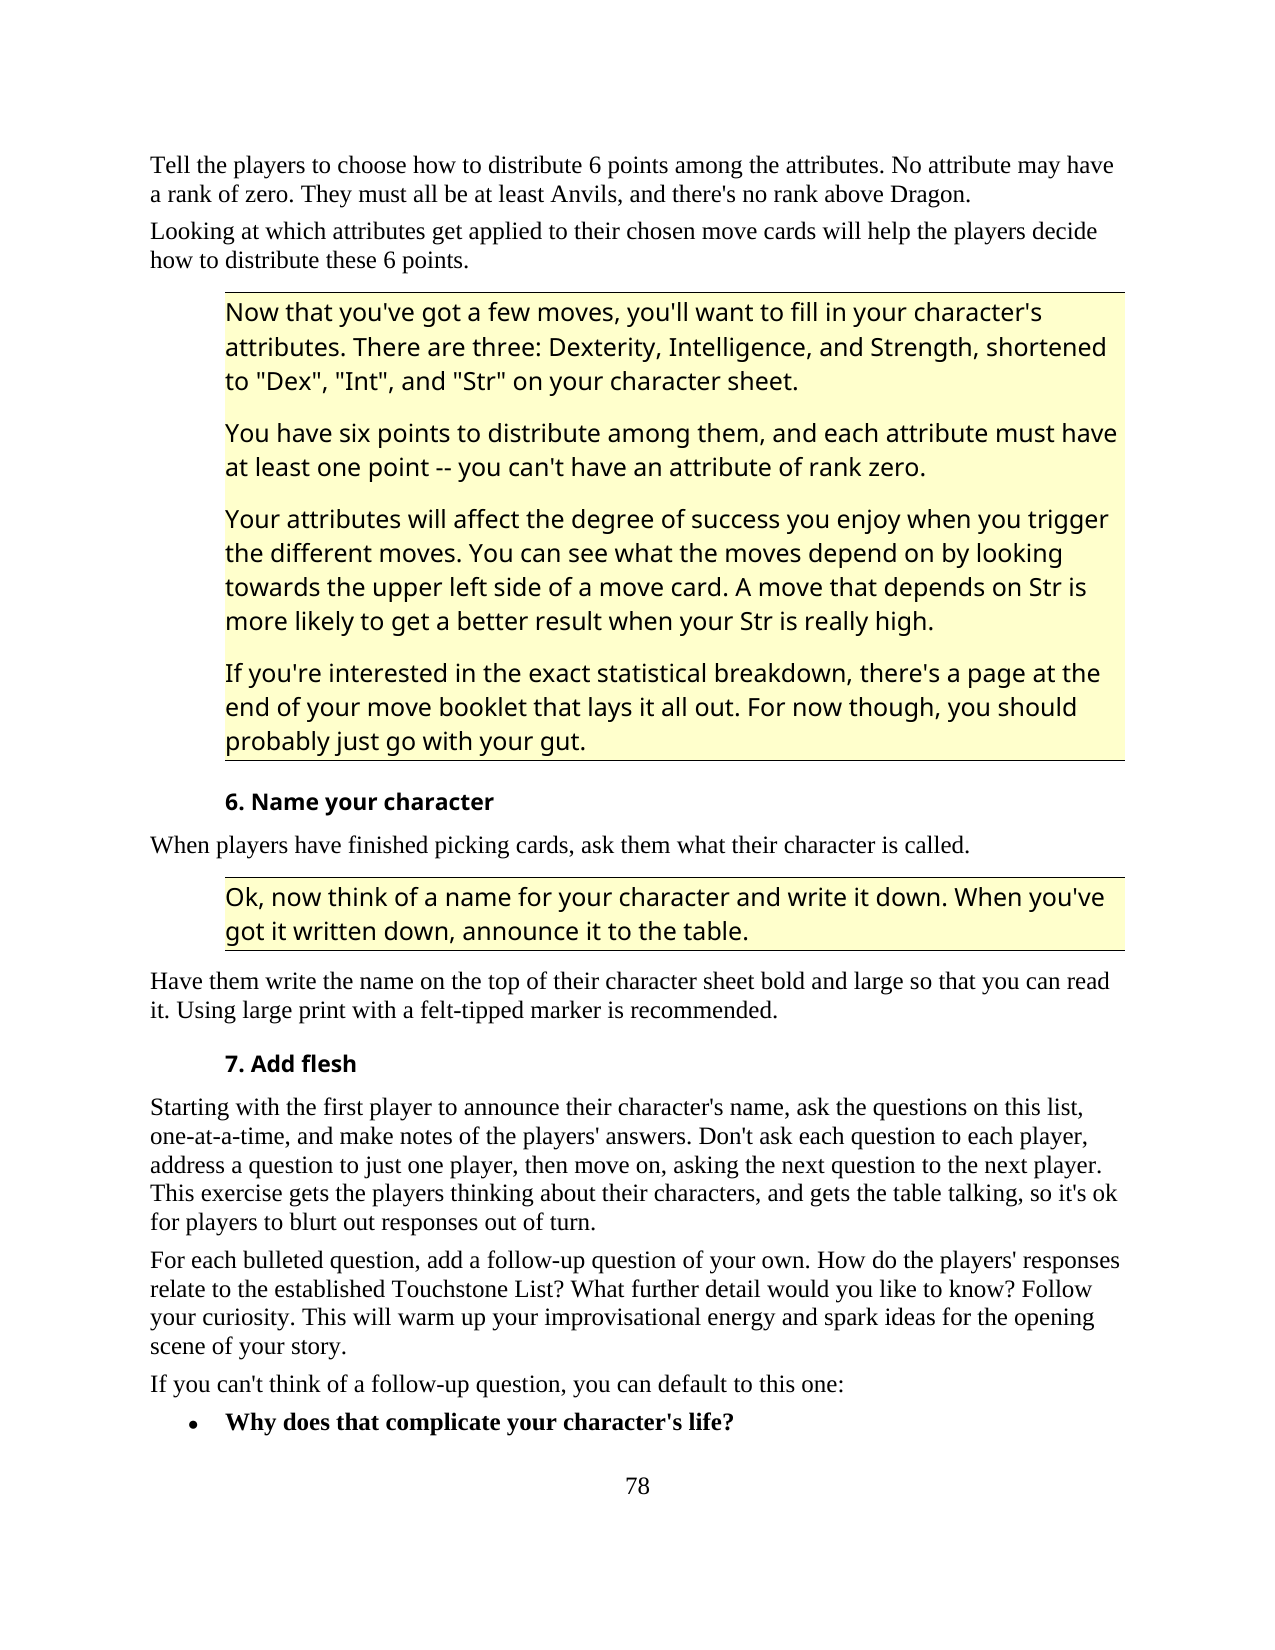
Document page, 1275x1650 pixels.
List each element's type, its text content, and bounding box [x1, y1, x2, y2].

subtitle 6. Name your character [150, 786, 1125, 817]
subtitle 7. Add flesh [150, 1048, 1125, 1080]
text Tell the players to choose how to distribute 6 points among the attributes. No attribute may have a rank of zero. They must all be at least Anvils, and there's no rank above Dragon. [150, 150, 1125, 207]
text Looking at which attributes get applied to their chosen move cards will help the players decide how to distribute these 6 points. [150, 216, 1125, 274]
text If you're interested in the exact statistical breakdown, there's a page at the end of your move booklet that lays it all out. For now though, you should probably just go with your gut. [225, 653, 1125, 760]
text You have six points to distribute among them, and each attribute must have at least one point -- you can't have an attribute of rank zero. [225, 412, 1125, 483]
list Why does that complicate your character's life? [187, 1407, 1125, 1435]
text Starting with the first player to announce their character's name, ask the questions on this list, one-at-a-time, and make notes of the players' answers. Don't ask each question to each player, address a question to just one player, then move on, asking the next question to the next player. This exercise gets the players thinking about their characters, and gets the table talking, so it's ok for players to blurt out responses out of turn. [150, 1092, 1125, 1236]
text Your attributes will affect the degree of success you enjoy when you trigger the different moves. You can see what the moves depend on by looking towards the upper left side of a move card. A move that depends on Str is more likely to get a better result when your Str is really high. [225, 498, 1125, 638]
text Ok, now think of a name for your character and write it down. When you've got it written down, announce it to the table. [225, 878, 1125, 950]
text Have them write the name on the top of their character sheet bold and large so that you can read it. Using large print with a felt-tipped marker is recommended. [150, 966, 1125, 1023]
text If you can't think of a follow-up question, you can default to this one: [150, 1369, 1125, 1398]
text When players have finished picking cards, ask them what their character is called. [150, 830, 1125, 858]
text Now that you've got a few moves, you'll want to fill in your character's attributes. There are three: Dexterity, Intelligence, and Strength, shortened to "Dex", "Int", and "Str" on your character sheet. [225, 293, 1125, 397]
text For each bulleted question, add a follow-up question of your own. How do the players' responses relate to the established Touchstone List? What further detail would you like to know? Follow your curiosity. This will warm up your improvisational energy and spark ideas for the opening scene of your story. [150, 1245, 1125, 1360]
